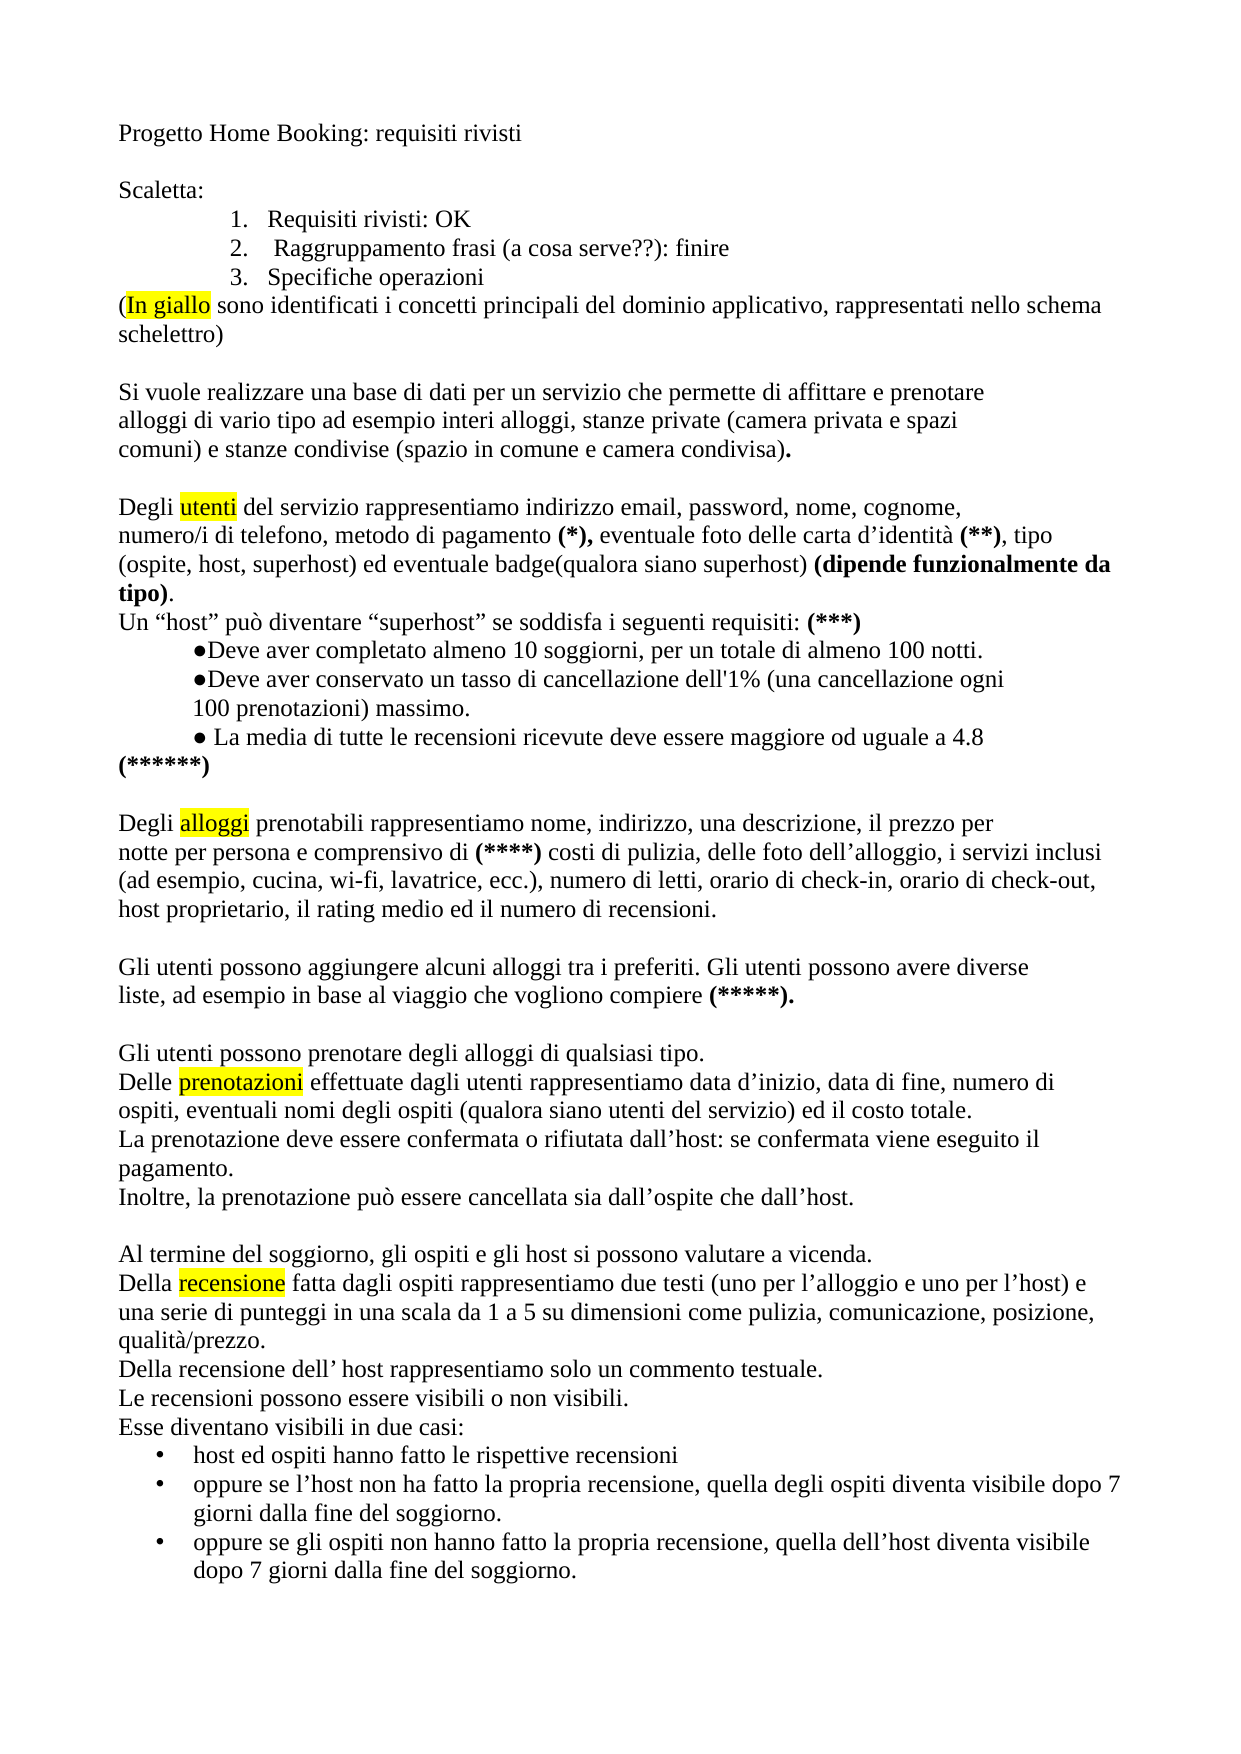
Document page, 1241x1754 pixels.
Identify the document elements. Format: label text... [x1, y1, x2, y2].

text numero/i di telefono, metodo di pagamento (*), eventuale foto delle carta d’identità (**), tipo (ospite, host, superhost) ed eventuale badge(qualora siano superhost) (dipende funzionalmente da tipo). [118, 521, 1122, 607]
text Gli utenti possono prenotare degli alloggi di qualsiasi tipo. [118, 1038, 1122, 1067]
list oppure se gli ospiti non hanno fatto la propria recensione, quella dell’host diventa visibile dopo 7 giorni dalla fine del soggiorno. [156, 1527, 1122, 1584]
text Progetto Home Booking: requisiti rivisti [118, 118, 1122, 147]
text Delle prenotazioni effettuate dagli utenti rappresentiamo data d’inizio, data di fine, numero di ospiti, eventuali nomi degli ospiti (qualora siano utenti del servizio) ed il costo totale. [118, 1067, 1122, 1124]
text Esse diventano visibili in due casi: [118, 1412, 1122, 1441]
text Scaletta: [118, 176, 1122, 204]
text liste, ad esempio in base al viaggio che vogliono compiere (*****). [118, 981, 1122, 1009]
text alloggi di vario tipo ad esempio interi alloggi, stanze private (camera privata e spazi [118, 406, 1122, 434]
text Della recensione dell’ host rappresentiamo solo un commento testuale. [118, 1354, 1122, 1383]
list oppure se l’host non ha fatto la propria recensione, quella degli ospiti diventa visibile dopo 7 giorni dalla fine del soggiorno. [156, 1469, 1122, 1527]
text Le recensioni possono essere visibili o non visibili. [118, 1383, 1122, 1412]
text ● La media di tutte le recensioni ricevute deve essere maggiore od uguale a 4.8 [118, 722, 1122, 751]
text Gli utenti possono aggiungere alcuni alloggi tra i preferiti. Gli utenti possono avere diverse [118, 952, 1122, 981]
list Requisiti rivisti: OK [229, 204, 1122, 233]
text Si vuole realizzare una base di dati per un servizio che permette di affittare e prenotare [118, 377, 1122, 406]
text (******) [118, 751, 1122, 779]
text ●Deve aver conservato un tasso di cancellazione dell'1% (una cancellazione ogni [118, 664, 1122, 693]
text (In giallo sono identificati i concetti principali del dominio applicativo, rappresentati nello schema schelettro) [118, 291, 1122, 348]
text Un “host” può diventare “superhost” se soddisfa i seguenti requisiti: (***) [118, 607, 1122, 636]
text Degli alloggi prenotabili rappresentiamo nome, indirizzo, una descrizione, il prezzo per [118, 808, 1122, 837]
list host ed ospiti hanno fatto le rispettive recensioni [156, 1441, 1122, 1469]
list Specifiche operazioni [229, 262, 1122, 291]
text Degli utenti del servizio rappresentiamo indirizzo email, password, nome, cognome, [118, 492, 1122, 521]
text Della recensione fatta dagli ospiti rappresentiamo due testi (uno per l’alloggio e uno per l’host) e una serie di punteggi in una scala da 1 a 5 su dimensioni come pulizia, comunicazione, posizione, qualità/prezzo. [118, 1268, 1122, 1354]
list Raggruppamento frasi (a cosa serve??): finire [229, 233, 1122, 262]
text comuni) e stanze condivise (spazio in comune e camera condivisa). [118, 434, 1122, 463]
text ●Deve aver completato almeno 10 soggiorni, per un totale di almeno 100 notti. [118, 636, 1122, 664]
text notte per persona e comprensivo di (****) costi di pulizia, delle foto dell’alloggio, i servizi inclusi (ad esempio, cucina, wi-fi, lavatrice, ecc.), numero di letti, orario di check-in, orario di check-out, host proprietario, il rating medio ed il numero di recensioni. [118, 837, 1122, 923]
text Al termine del soggiorno, gli ospiti e gli host si possono valutare a vicenda. [118, 1239, 1122, 1268]
text 100 prenotazioni) massimo. [118, 693, 1122, 722]
text La prenotazione deve essere confermata o rifiutata dall’host: se confermata viene eseguito il pagamento. [118, 1124, 1122, 1182]
text Inoltre, la prenotazione può essere cancellata sia dall’ospite che dall’host. [118, 1182, 1122, 1211]
